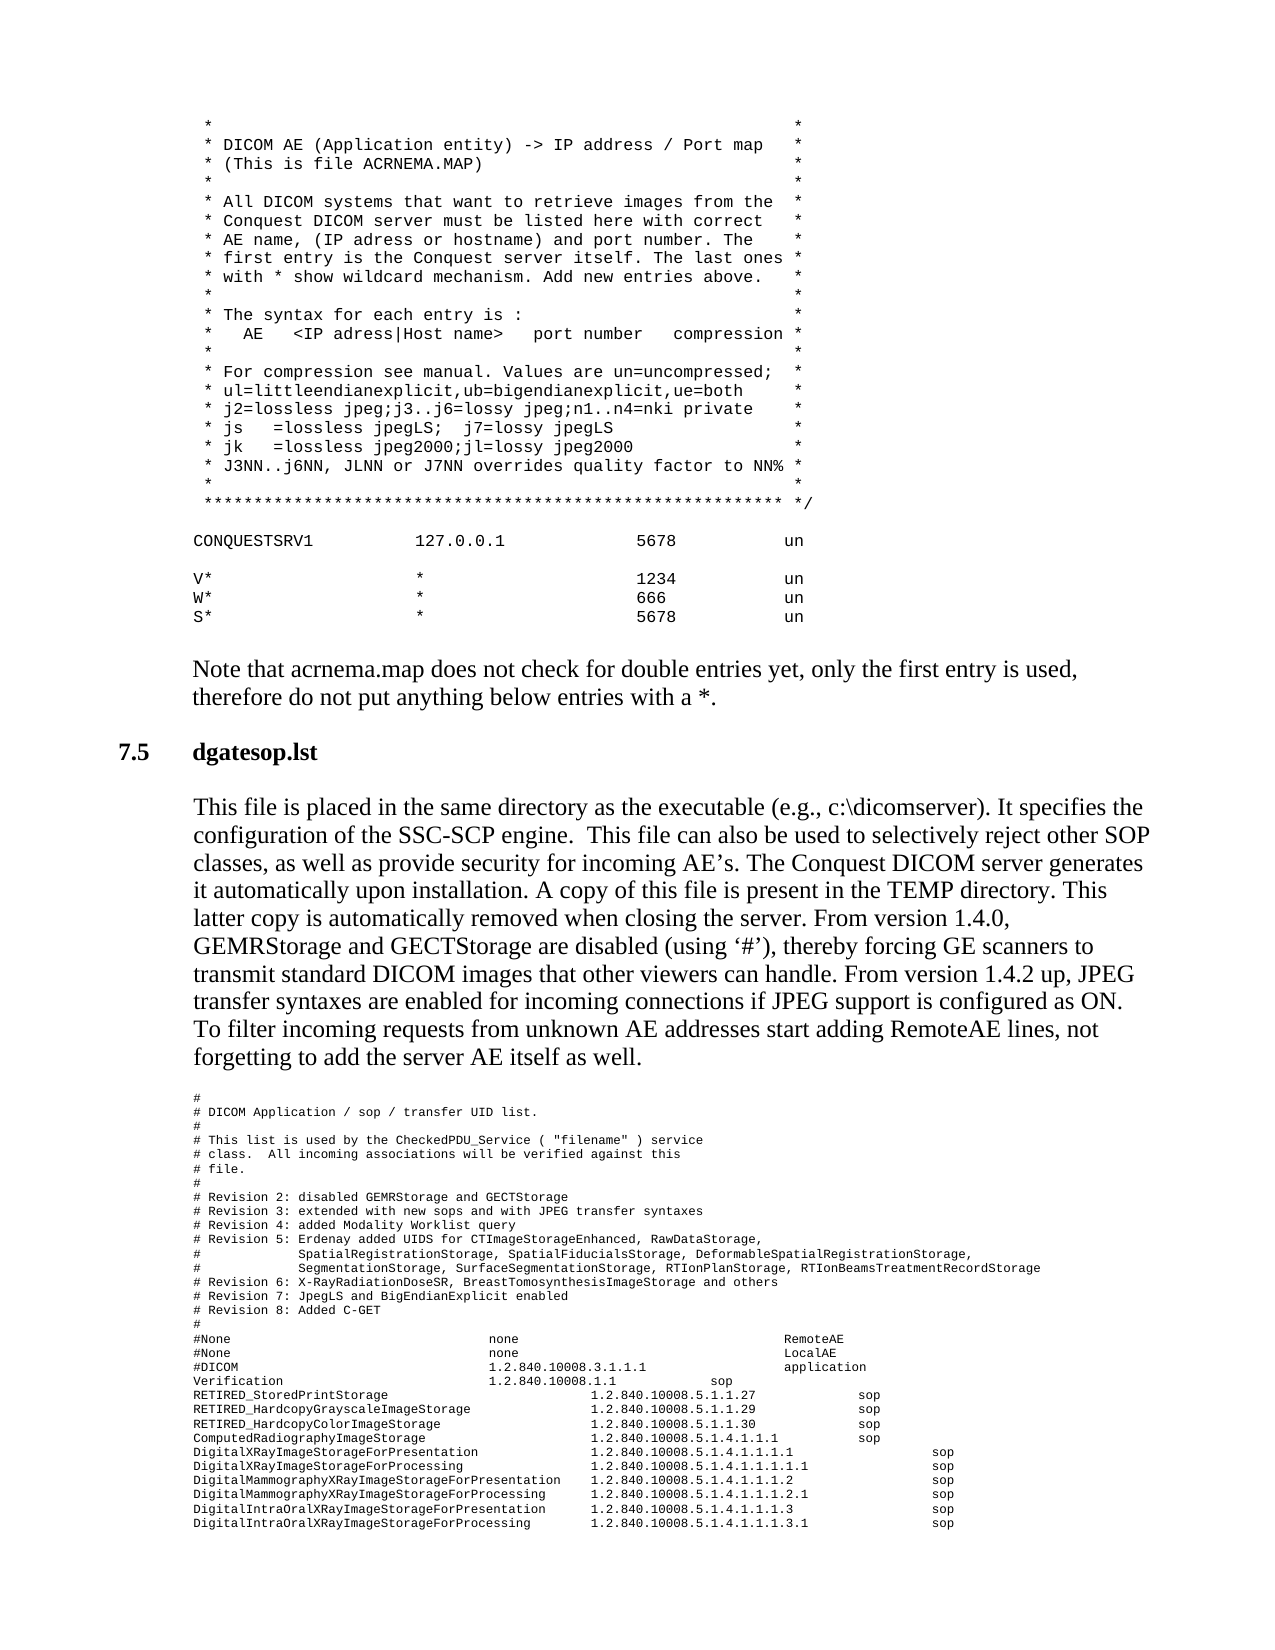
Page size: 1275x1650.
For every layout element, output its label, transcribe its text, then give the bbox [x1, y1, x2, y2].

text Verification 1.2.840.10008.1.1 sop [193, 1375, 1157, 1389]
text # This list is used by the CheckedPDU_Service ( "filename" ) service [193, 1134, 1157, 1148]
text S* * 5678 un [193, 608, 1157, 627]
text # Revision 3: extended with new sops and with JPEG transfer syntaxes [193, 1205, 1157, 1219]
text * * [193, 476, 1157, 495]
text RETIRED_HardcopyColorImageStorage 1.2.840.10008.5.1.1.30 sop [193, 1418, 1157, 1432]
text * * [193, 175, 1157, 193]
text #DICOM 1.2.840.10008.3.1.1.1 application [193, 1361, 1157, 1375]
text # class. All incoming associations will be verified against this [193, 1148, 1157, 1163]
text # Revision 6: X-RayRadiationDoseSR, BreastTomosynthesisImageStorage and others [193, 1276, 1157, 1290]
text * Conquest DICOM server must be listed here with correct * [193, 212, 1157, 231]
text * * [193, 344, 1157, 363]
text # Revision 7: JpegLS and BigEndianExplicit enabled [193, 1290, 1157, 1304]
text * js =lossless jpegLS; j7=lossy jpegLS * [193, 420, 1157, 439]
text DigitalIntraOralXRayImageStorageForProcessing 1.2.840.10008.5.1.4.1.1.1.3.1 sop [193, 1517, 1157, 1531]
text DigitalXRayImageStorageForProcessing 1.2.840.10008.5.1.4.1.1.1.1.1 sop [193, 1460, 1157, 1474]
text * ul=littleendianexplicit,ub=bigendianexplicit,ue=both * [193, 382, 1157, 401]
text Note that acrnema.map does not check for double entries yet, only the first entry is used, therefore do not put anything below entries with a *. [118, 655, 1157, 710]
text ComputedRadiographyImageStorage 1.2.840.10008.5.1.4.1.1.1 sop [193, 1432, 1157, 1446]
text DigitalMammographyXRayImageStorageForPresentation 1.2.840.10008.5.1.4.1.1.1.2 sop [193, 1474, 1157, 1488]
text RETIRED_HardcopyGrayscaleImageStorage 1.2.840.10008.5.1.1.29 sop [193, 1403, 1157, 1418]
text #None none RemoteAE [193, 1333, 1157, 1347]
text # Revision 4: added Modality Worklist query [193, 1219, 1157, 1233]
text * j2=lossless jpeg;j3..j6=lossy jpeg;n1..n4=nki private * [193, 401, 1157, 420]
text RETIRED_StoredPrintStorage 1.2.840.10008.5.1.1.27 sop [193, 1389, 1157, 1403]
text * DICOM AE (Application entity) -> IP address / Port map * [193, 137, 1157, 156]
text DigitalXRayImageStorageForPresentation 1.2.840.10008.5.1.4.1.1.1.1 sop [193, 1446, 1157, 1460]
text * * [193, 288, 1157, 307]
text ********************************************************** */ [193, 495, 1157, 514]
text * (This is file ACRNEMA.MAP) * [193, 156, 1157, 175]
text * AE name, (IP adress or hostname) and port number. The * [193, 231, 1157, 250]
text * * [193, 118, 1157, 137]
text # [193, 1092, 1157, 1106]
text * with * show wildcard mechanism. Add new entries above. * [193, 269, 1157, 288]
text # SegmentationStorage, SurfaceSegmentationStorage, RTIonPlanStorage, RTIonBeamsTreatmentRecordStorage [193, 1262, 1157, 1276]
text * All DICOM systems that want to retrieve images from the * [193, 193, 1157, 212]
text # Revision 8: Added C-GET [193, 1304, 1157, 1318]
text # [193, 1120, 1157, 1134]
text This file is placed in the same directory as the executable (e.g., c:\dicomserver). It specifies the configuration of the SSC-SCP engine. This file can also be used to selectively reject other SOP classes, as well as provide security for incoming AE’s. The Conquest DICOM server generates it automatically upon installation. A copy of this file is present in the TEMP directory. This latter copy is automatically removed when closing the server. From version 1.4.0, GEMRStorage and GECTStorage are disabled (using ‘#’), thereby forcing GE scanners to transmit standard DICOM images that other viewers can handle. From version 1.4.2 up, JPEG transfer syntaxes are enabled for incoming connections if JPEG support is configured as ON. To filter incoming requests from unknown AE addresses start adding RemoteAE lines, not forgetting to add the server AE itself as well. [193, 793, 1157, 1071]
text * AE <IP adress|Host name> port number compression * [193, 326, 1157, 344]
text # Revision 2: disabled GEMRStorage and GECTStorage [193, 1191, 1157, 1205]
text V* * 1234 un [193, 571, 1157, 589]
text * For compression see manual. Values are un=uncompressed; * [193, 363, 1157, 382]
text # SpatialRegistrationStorage, SpatialFiducialsStorage, DeformableSpatialRegistrationStorage, [193, 1248, 1157, 1262]
text # DICOM Application / sop / transfer UID list. [193, 1106, 1157, 1120]
text # file. [193, 1163, 1157, 1177]
text # [193, 1177, 1157, 1191]
text # Revision 5: Erdenay added UIDS for CTImageStorageEnhanced, RawDataStorage, [193, 1233, 1157, 1248]
text #None none LocalAE [193, 1347, 1157, 1361]
text * jk =lossless jpeg2000;jl=lossy jpeg2000 * [193, 439, 1157, 457]
text CONQUESTSRV1 127.0.0.1 5678 un [193, 533, 1157, 552]
text W* * 666 un [193, 589, 1157, 608]
text DigitalMammographyXRayImageStorageForProcessing 1.2.840.10008.5.1.4.1.1.1.2.1 sop [193, 1488, 1157, 1503]
text * first entry is the Conquest server itself. The last ones * [193, 250, 1157, 269]
text 7.5 dgatesop.lst [118, 738, 1157, 766]
text * J3NN..j6NN, JLNN or J7NN overrides quality factor to NN% * [193, 457, 1157, 476]
text * The syntax for each entry is : * [193, 307, 1157, 326]
text DigitalIntraOralXRayImageStorageForPresentation 1.2.840.10008.5.1.4.1.1.1.3 sop [193, 1503, 1157, 1517]
text # [193, 1318, 1157, 1333]
